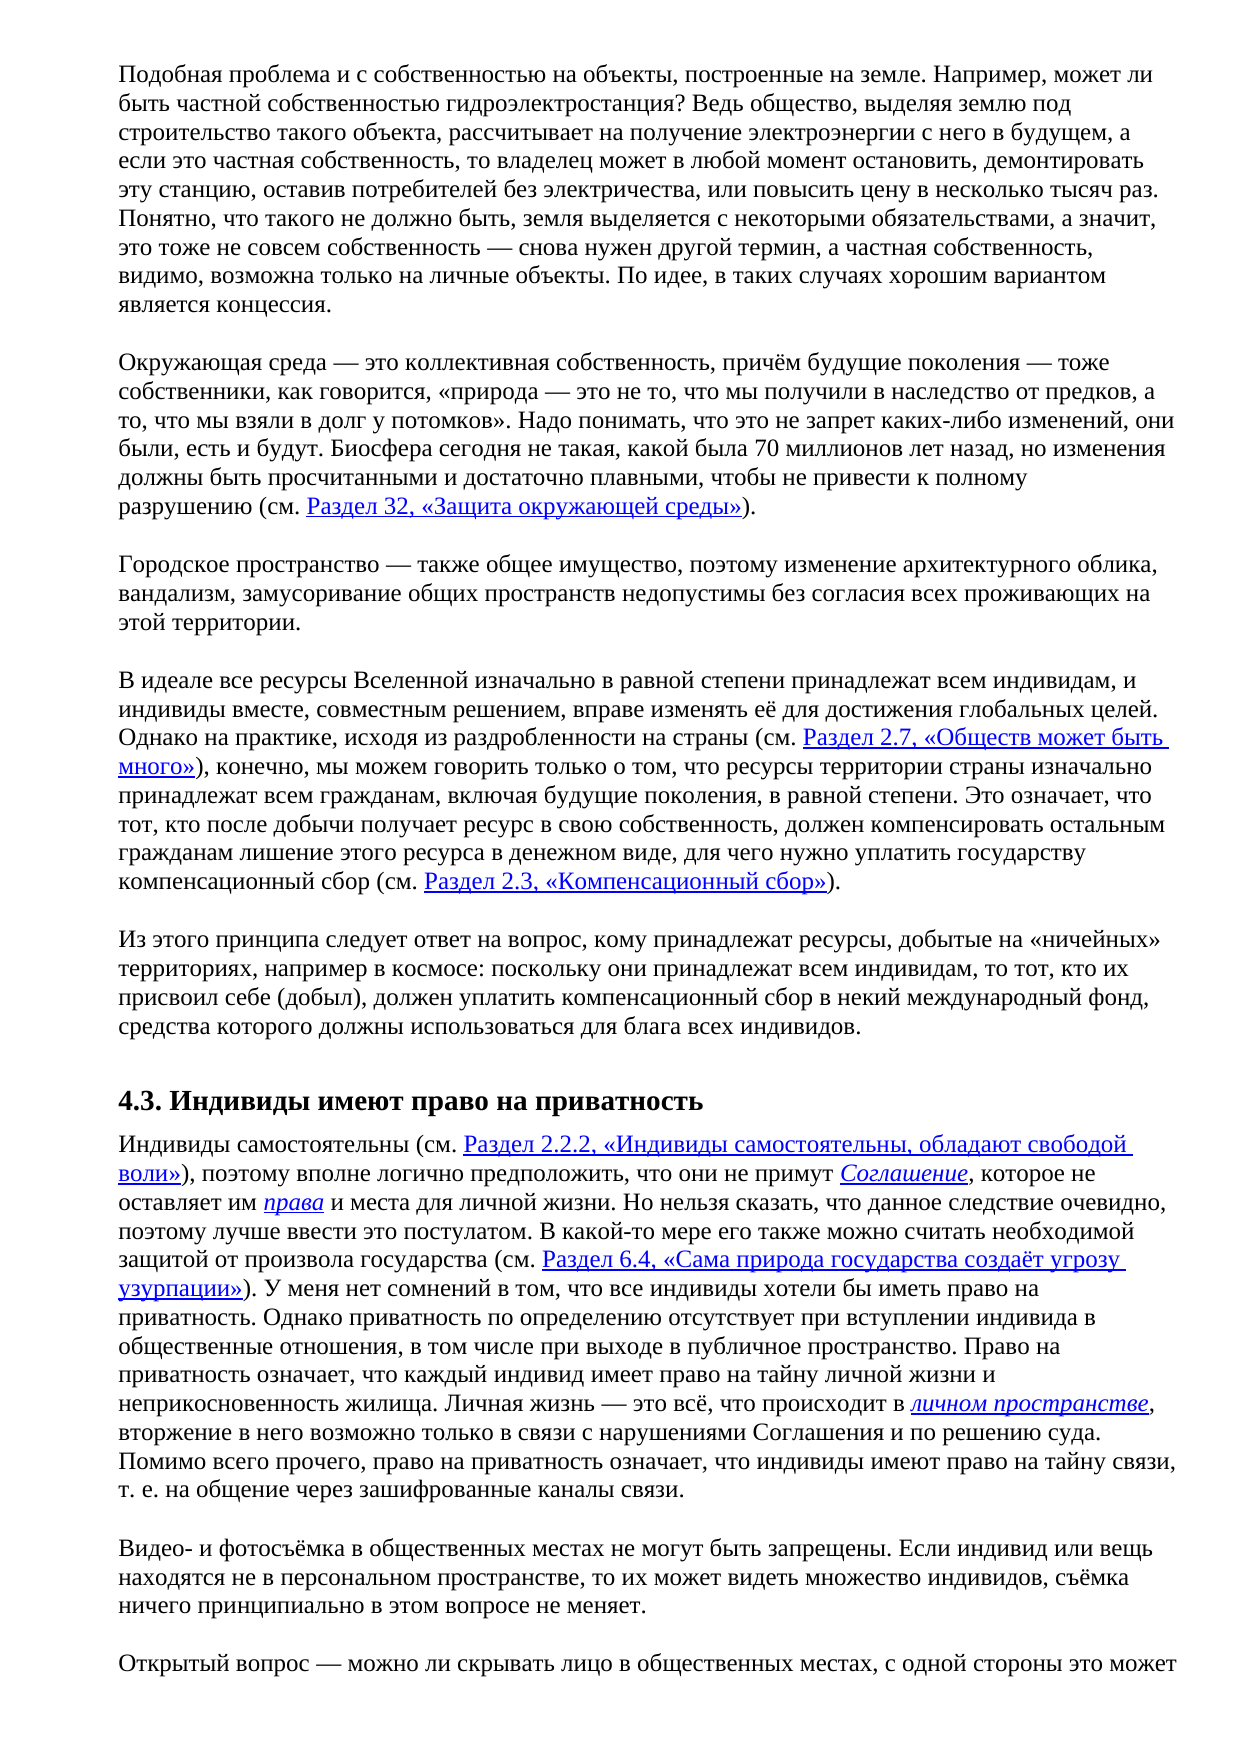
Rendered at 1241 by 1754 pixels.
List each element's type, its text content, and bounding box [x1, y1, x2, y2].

text Видео- и фотосъёмка в общественных местах не могут быть запрещены. Если индивид или вещь находятся не в персональном пространстве, то их может видеть множество индивидов, съёмка ничего принципиально в этом вопросе не меняет. [118, 1533, 1181, 1619]
text В идеале все ресурсы Вселенной изначально в равной степени принадлежат всем индивидам, и индивиды вместе, совместным решением, вправе изменять её для достижения глобальных целей. Однако на практике, исходя из раздробленности на страны (см. Раздел 2.7, «Обществ может быть много»), конечно, мы можем говорить только о том, что ресурсы территории страны изначально принадлежат всем гражданам, включая будущие поколения, в равной степени. Это означает, что тот, кто после добычи получает ресурс в свою собственность, должен компенсировать остальным гражданам лишение этого ресурса в денежном виде, для чего нужно уплатить государству компенсационный сбор (см. Раздел 2.3, «Компенсационный сбор»). [118, 665, 1181, 895]
text Из этого принципа следует ответ на вопрос, кому принадлежат ресурсы, добытые на «ничейных» территориях, например в космосе: поскольку они принадлежат всем индивидам, то тот, кто их присвоил себе (добыл), должен уплатить компенсационный сбор в некий международный фонд, средства которого должны использоваться для блага всех индивидов. [118, 924, 1181, 1039]
text Индивиды самостоятельны (см. Раздел 2.2.2, «Индивиды самостоятельны, обладают свободой воли»), поэтому вполне логично предположить, что они не примут Соглашение, которое не оставляет им права и места для личной жизни. Но нельзя сказать, что данное следствие очевидно, поэтому лучше ввести это постулатом. В какой-то мере его также можно считать необходимой защитой от произвола государства (см. Раздел 6.4, «Сама природа государства создаёт угрозу узурпации»). У меня нет сомнений в том, что все индивиды хотели бы иметь право на приватность. Однако приватность по определению отсутствует при вступлении индивида в общественные отношения, в том числе при выходе в публичное пространство. Право на приватность означает, что каждый индивид имеет право на тайну личной жизни и неприкосновенность жилища. Личная жизнь — это всё, что происходит в личном пространстве, вторжение в него возможно только в связи с нарушениями Соглашения и по решению суда. Помимо всего прочего, право на приватность означает, что индивиды имеют право на тайну связи, т. е. на общение через зашифрованные каналы связи. [118, 1129, 1181, 1503]
text Открытый вопрос — можно ли скрывать лицо в общественных местах, с одной стороны это может [118, 1648, 1181, 1677]
text Подобная проблема и с собственностью на объекты, построенные на земле. Например, может ли быть частной собственностью гидроэлектростанция? Ведь общество, выделяя землю под строительство такого объекта, рассчитывает на получение электроэнергии с него в будущем, а если это частная собственность, то владелец может в любой момент остановить, демонтировать эту станцию, оставив потребителей без электричества, или повысить цену в несколько тысяч раз. Понятно, что такого не должно быть, земля выделяется с некоторыми обязательствами, а значит, это тоже не совсем собственность — снова нужен другой термин, а частная собственность, видимо, возможна только на личные объекты. По идее, в таких случаях хорошим вариантом является концессия. [118, 59, 1181, 318]
subtitle 4.3. Индивиды имеют право на приватность [118, 1083, 1181, 1117]
text Окружающая среда — это коллективная собственность, причём будущие поколения — тоже собственники, как говорится, «природа — это не то, что мы получили в наследство от предков, а то, что мы взяли в долг у потомков». Надо понимать, что это не запрет каких-либо изменений, они были, есть и будут. Биосфера сегодня не такая, какой была 70 миллионов лет назад, но изменения должны быть просчитанными и достаточно плавными, чтобы не привести к полному разрушению (см. Раздел 32, «Защита окружающей среды»). [118, 347, 1181, 520]
text Городское пространство — также общее имущество, поэтому изменение архитектурного облика, вандализм, замусоривание общих пространств недопустимы без согласия всех проживающих на этой территории. [118, 549, 1181, 636]
